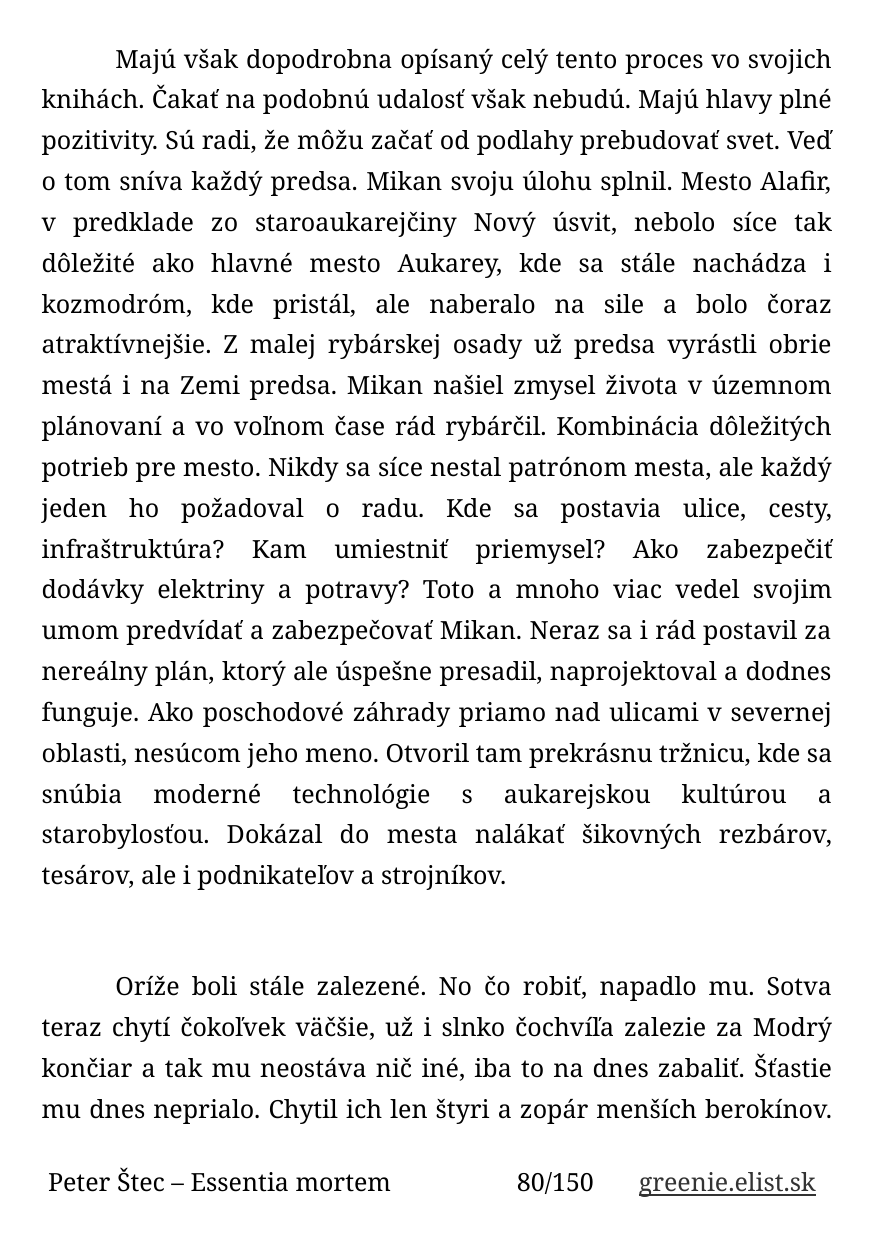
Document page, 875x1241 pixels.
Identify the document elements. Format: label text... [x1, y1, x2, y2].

text Majú však dopodrobna opísaný celý tento proces vo svojich knihách. Čakať na podobnú udalosť však nebudú. Majú hlavy plné pozitivity. Sú radi, že môžu začať od podlahy prebudovať svet. Veď o tom sníva každý predsa. Mikan svoju úlohu splnil. Mesto Alafir, v predklade zo staroaukarejčiny Nový úsvit, nebolo síce tak dôležité ako hlavné mesto Aukarey, kde sa stále nachádza i kozmodróm, kde pristál, ale naberalo na sile a bolo čoraz atraktívnejšie. Z malej rybárskej osady už predsa vyrástli obrie mestá i na Zemi predsa. Mikan našiel zmysel života v územnom plánovaní a vo voľnom čase rád rybárčil. Kombinácia dôležitých potrieb pre mesto. Nikdy sa síce nestal patrónom mesta, ale každý jeden ho požadoval o radu. Kde sa postavia ulice, cesty, infraštruktúra? Kam umiestniť priemysel? Ako zabezpečiť dodávky elektriny a potravy? Toto a mnoho viac vedel svojim umom predvídať a zabezpečovať Mikan. Neraz sa i rád postavil za nereálny plán, ktorý ale úspešne presadil, naprojektoval a dodnes funguje. Ako poschodové záhrady priamo nad ulicami v severnej oblasti, nesúcom jeho meno. Otvoril tam prekrásnu tržnicu, kde sa snúbia moderné technológie s aukarejskou kultúrou a starobylosťou. Dokázal do mesta nalákať šikovných rezbárov, tesárov, ale i podnikateľov a strojníkov. [41, 41, 833, 892]
text Oríže boli stále zalezené. No čo robiť, napadlo mu. Sotva teraz chytí čokoľvek väčšie, už i slnko čochvíľa zalezie za Modrý končiar a tak mu neostáva nič iné, iba to na dnes zabaliť. Šťastie mu dnes neprialo. Chytil ich len štyri a zopár menších berokínov. [41, 969, 833, 1125]
